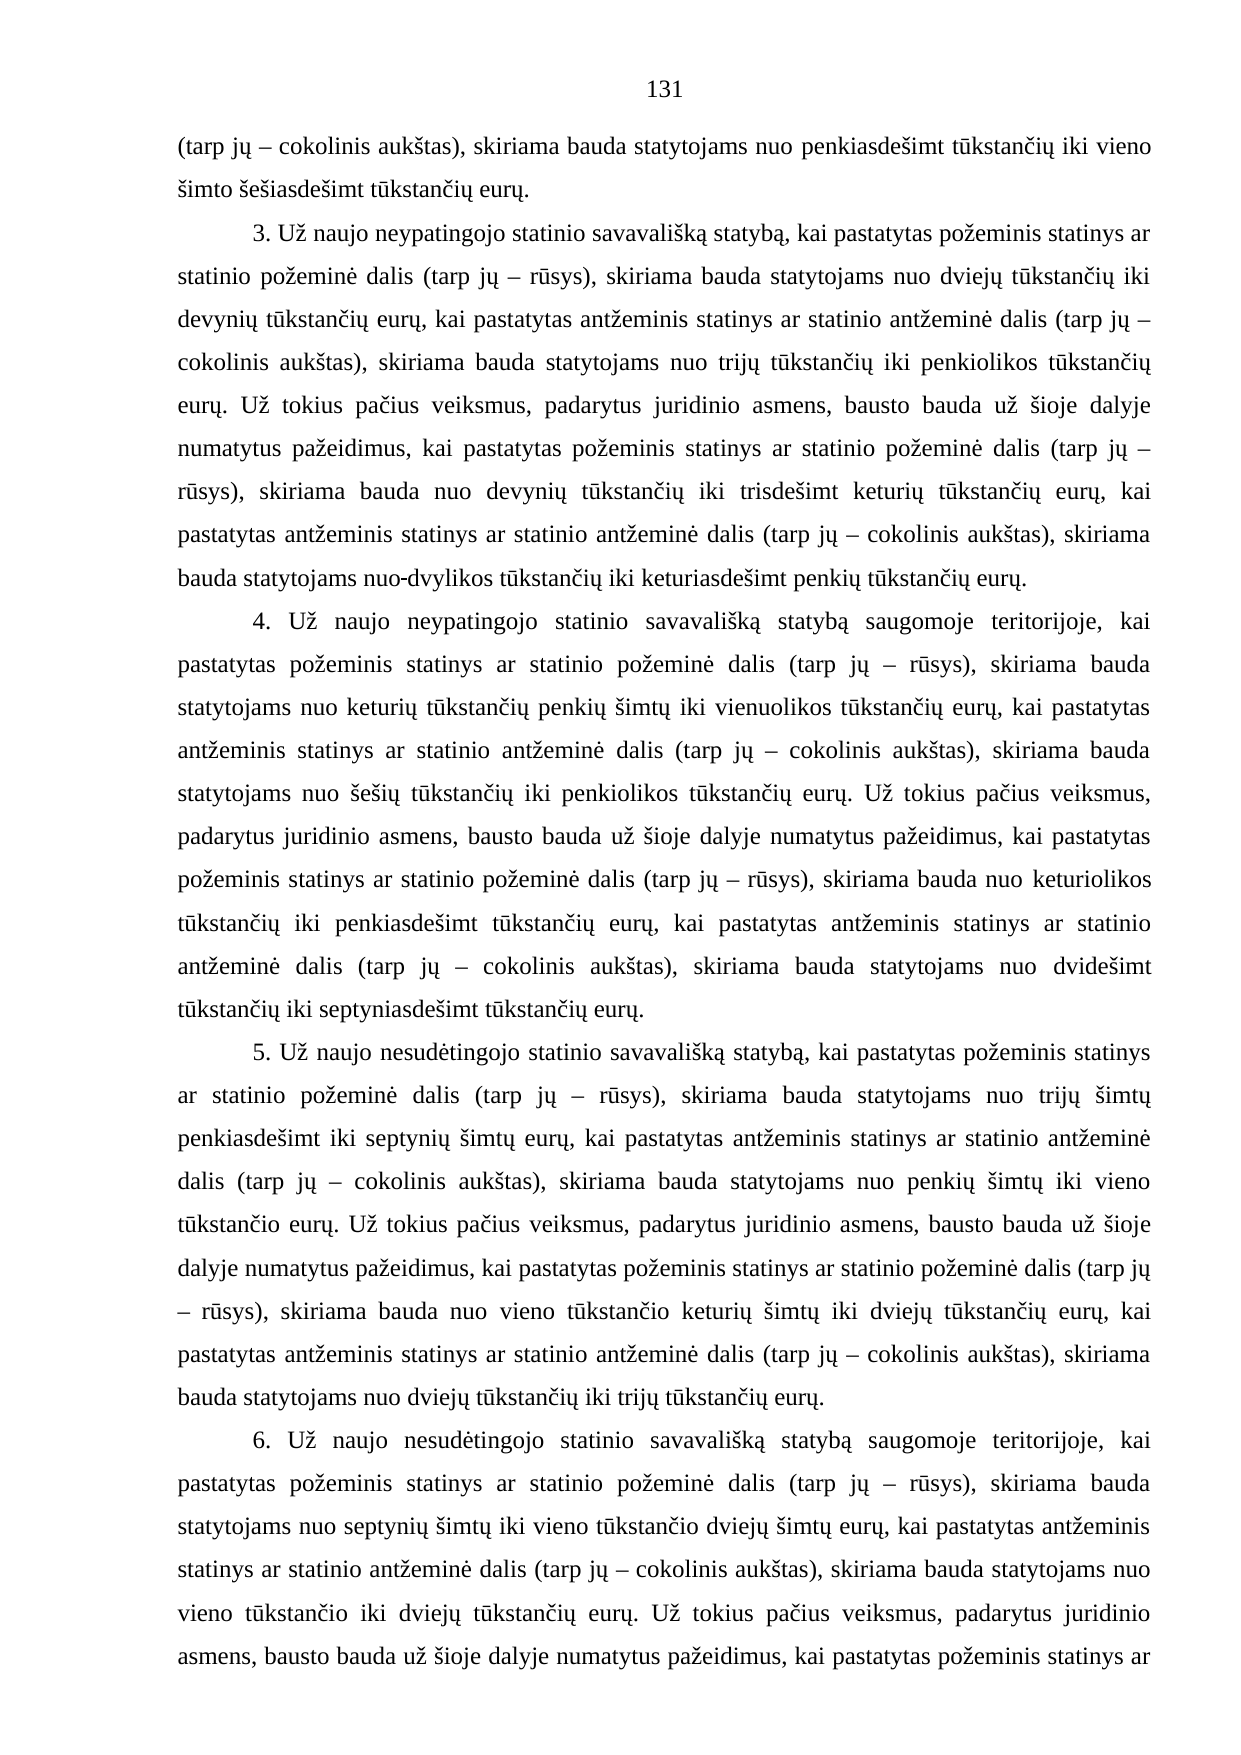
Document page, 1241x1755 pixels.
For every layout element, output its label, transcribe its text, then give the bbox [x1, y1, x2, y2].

text 4. Už naujo neypatingojo statinio savavališką statybą saugomoje teritorijoje, kai pastatytas požeminis statinys ar statinio požeminė dalis (tarp jų – rūsys), skiriama bauda statytojams nuo keturių tūkstančių penkių šimtų iki vienuolikos tūkstančių eurų, kai pastatytas antžeminis statinys ar statinio antžeminė dalis (tarp jų – cokolinis aukštas), skiriama bauda statytojams nuo šešių tūkstančių iki penkiolikos tūkstančių eurų. Už tokius pačius veiksmus, padarytus juridinio asmens, bausto bauda už šioje dalyje numatytus pažeidimus, kai pastatytas požeminis statinys ar statinio požeminė dalis (tarp jų – rūsys), skiriama bauda nuo keturiolikos tūkstančių iki penkiasdešimt tūkstančių eurų, kai pastatytas antžeminis statinys ar statinio antžeminė dalis (tarp jų – cokolinis aukštas), skiriama bauda statytojams nuo dvidešimt tūkstančių iki septyniasdešimt tūkstančių eurų. [177, 606, 1152, 1023]
text 3. Už naujo neypatingojo statinio savavališką statybą, kai pastatytas požeminis statinys ar statinio požeminė dalis (tarp jų – rūsys), skiriama bauda statytojams nuo dviejų tūkstančių iki devynių tūkstančių eurų, kai pastatytas antžeminis statinys ar statinio antžeminė dalis (tarp jų – cokolinis aukštas), skiriama bauda statytojams nuo trijų tūkstančių iki penkiolikos tūkstančių eurų. Už tokius pačius veiksmus, padarytus juridinio asmens, bausto bauda už šioje dalyje numatytus pažeidimus, kai pastatytas požeminis statinys ar statinio požeminė dalis (tarp jų – rūsys), skiriama bauda nuo devynių tūkstančių iki trisdešimt keturių tūkstančių eurų, kai pastatytas antžeminis statinys ar statinio antžeminė dalis (tarp jų – cokolinis aukštas), skiriama bauda statytojams nuo dvylikos tūkstančių iki keturiasdešimt penkių tūkstančių eurų. [177, 218, 1152, 591]
text 5. Už naujo nesudėtingojo statinio savavališką statybą, kai pastatytas požeminis statinys ar statinio požeminė dalis (tarp jų – rūsys), skiriama bauda statytojams nuo trijų šimtų penkiasdešimt iki septynių šimtų eurų, kai pastatytas antžeminis statinys ar statinio antžeminė dalis (tarp jų – cokolinis aukštas), skiriama bauda statytojams nuo penkių šimtų iki vieno tūkstančio eurų. Už tokius pačius veiksmus, padarytus juridinio asmens, bausto bauda už šioje dalyje numatytus pažeidimus, kai pastatytas požeminis statinys ar statinio požeminė dalis (tarp jų – rūsys), skiriama bauda nuo vieno tūkstančio keturių šimtų iki dviejų tūkstančių eurų, kai pastatytas antžeminis statinys ar statinio antžeminė dalis (tarp jų – cokolinis aukštas), skiriama bauda statytojams nuo dviejų tūkstančių iki trijų tūkstančių eurų. [177, 1037, 1152, 1411]
text (tarp jų – cokolinis aukštas), skiriama bauda statytojams nuo penkiasdešimt tūkstančių iki vieno šimto šešiasdešimt tūkstančių eurų. [177, 131, 1152, 203]
text 6. Už naujo nesudėtingojo statinio savavališką statybą saugomoje teritorijoje, kai pastatytas požeminis statinys ar statinio požeminė dalis (tarp jų – rūsys), skiriama bauda statytojams nuo septynių šimtų iki vieno tūkstančio dviejų šimtų eurų, kai pastatytas antžeminis statinys ar statinio antžeminė dalis (tarp jų – cokolinis aukštas), skiriama bauda statytojams nuo vieno tūkstančio iki dviejų tūkstančių eurų. Už tokius pačius veiksmus, padarytus juridinio asmens, bausto bauda už šioje dalyje numatytus pažeidimus, kai pastatytas požeminis statinys ar [177, 1425, 1152, 1669]
